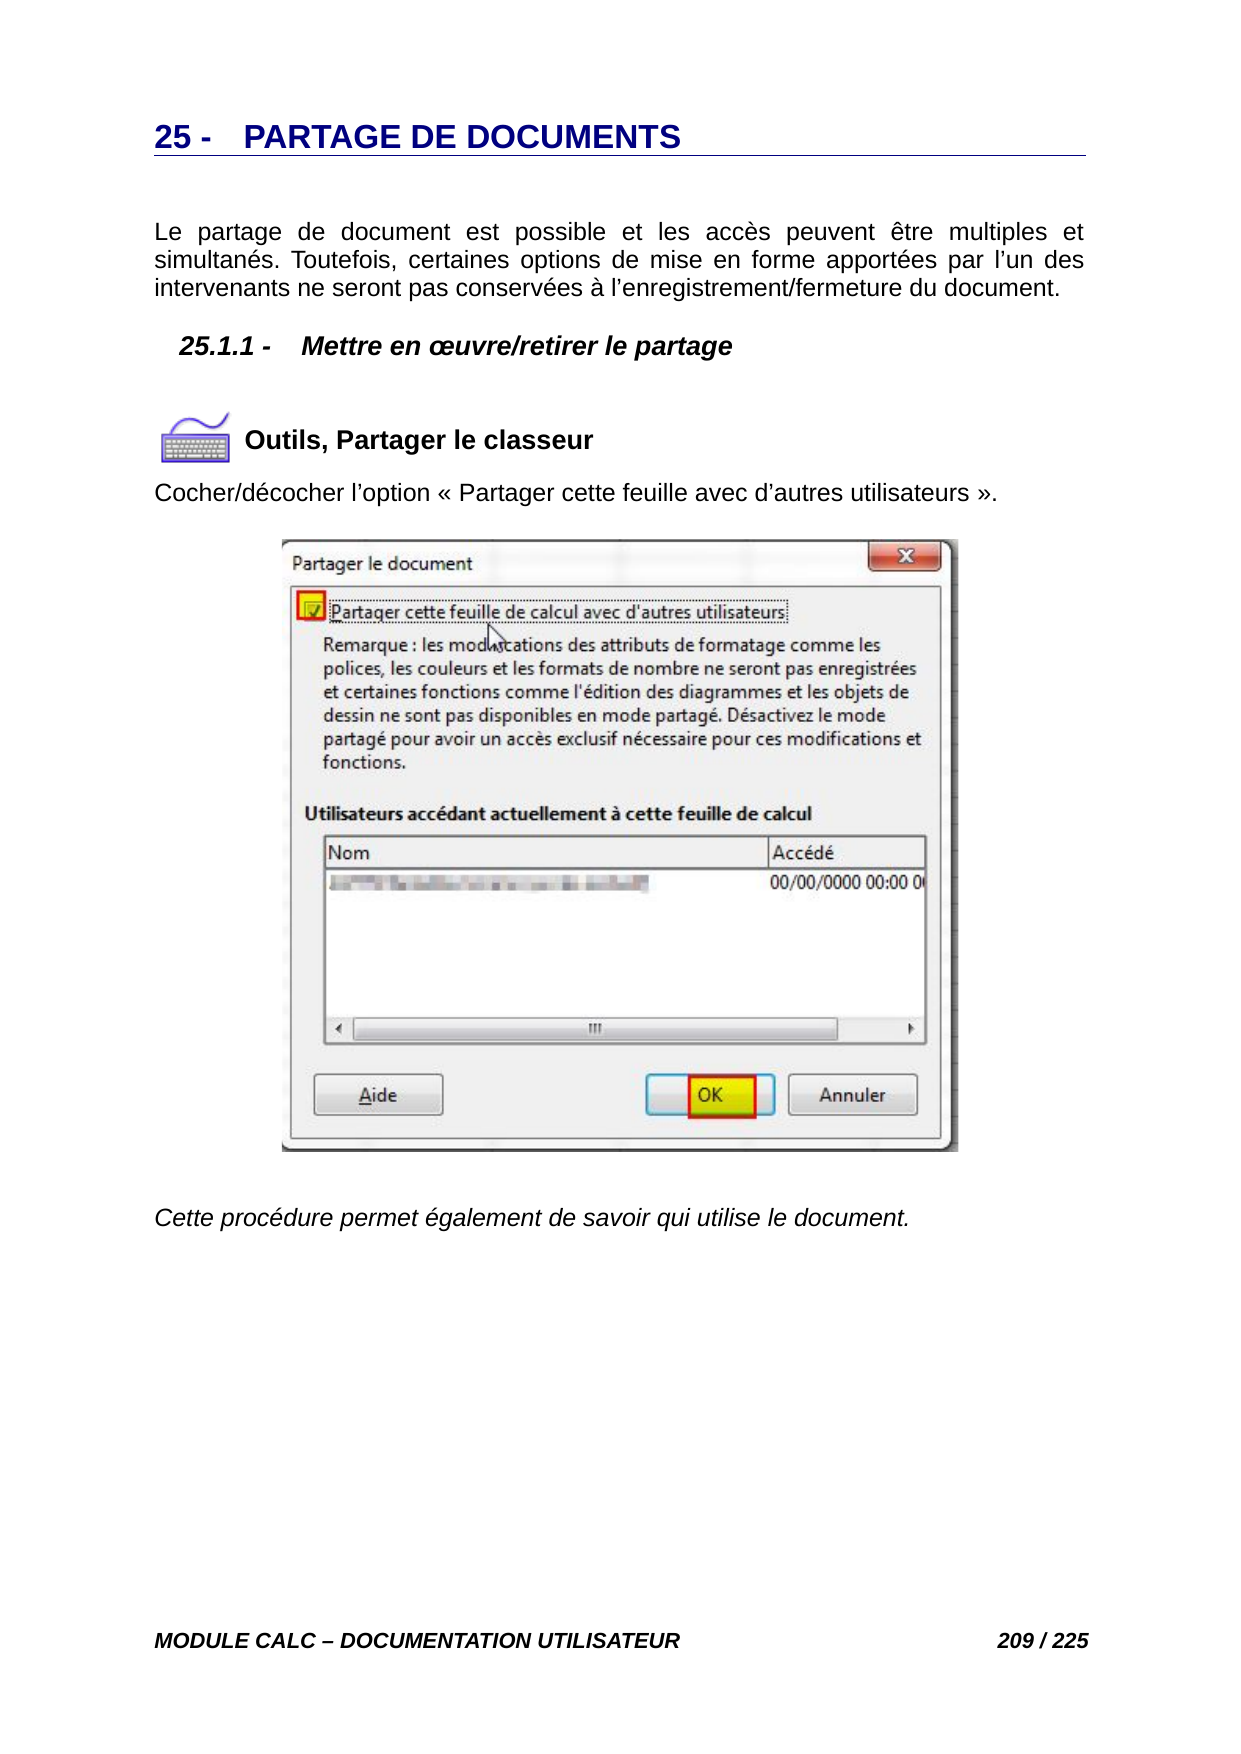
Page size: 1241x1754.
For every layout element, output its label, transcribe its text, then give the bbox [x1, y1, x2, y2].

picture [157, 401, 233, 477]
subtitle Mettre en œuvre/retirer le partage [179, 331, 1086, 361]
text Cocher/décocher l’option « Partager cette feuille avec d’autres utilisateurs ». [154, 479, 1086, 507]
picture [281, 539, 959, 1152]
text Cette procédure permet également de savoir qui utilise le document. [154, 1203, 1086, 1231]
subtitle Partage de documents [154, 118, 1086, 155]
text Le partage de document est possible et les accès peuvent être multiples et simultanés. Toutefois, certaines options de mise en forme apportées par l’un des intervenants ne seront pas conservées à l’enregistrement/fermeture du document. [154, 218, 1086, 301]
text Outils, Partager le classeur [233, 425, 1086, 455]
